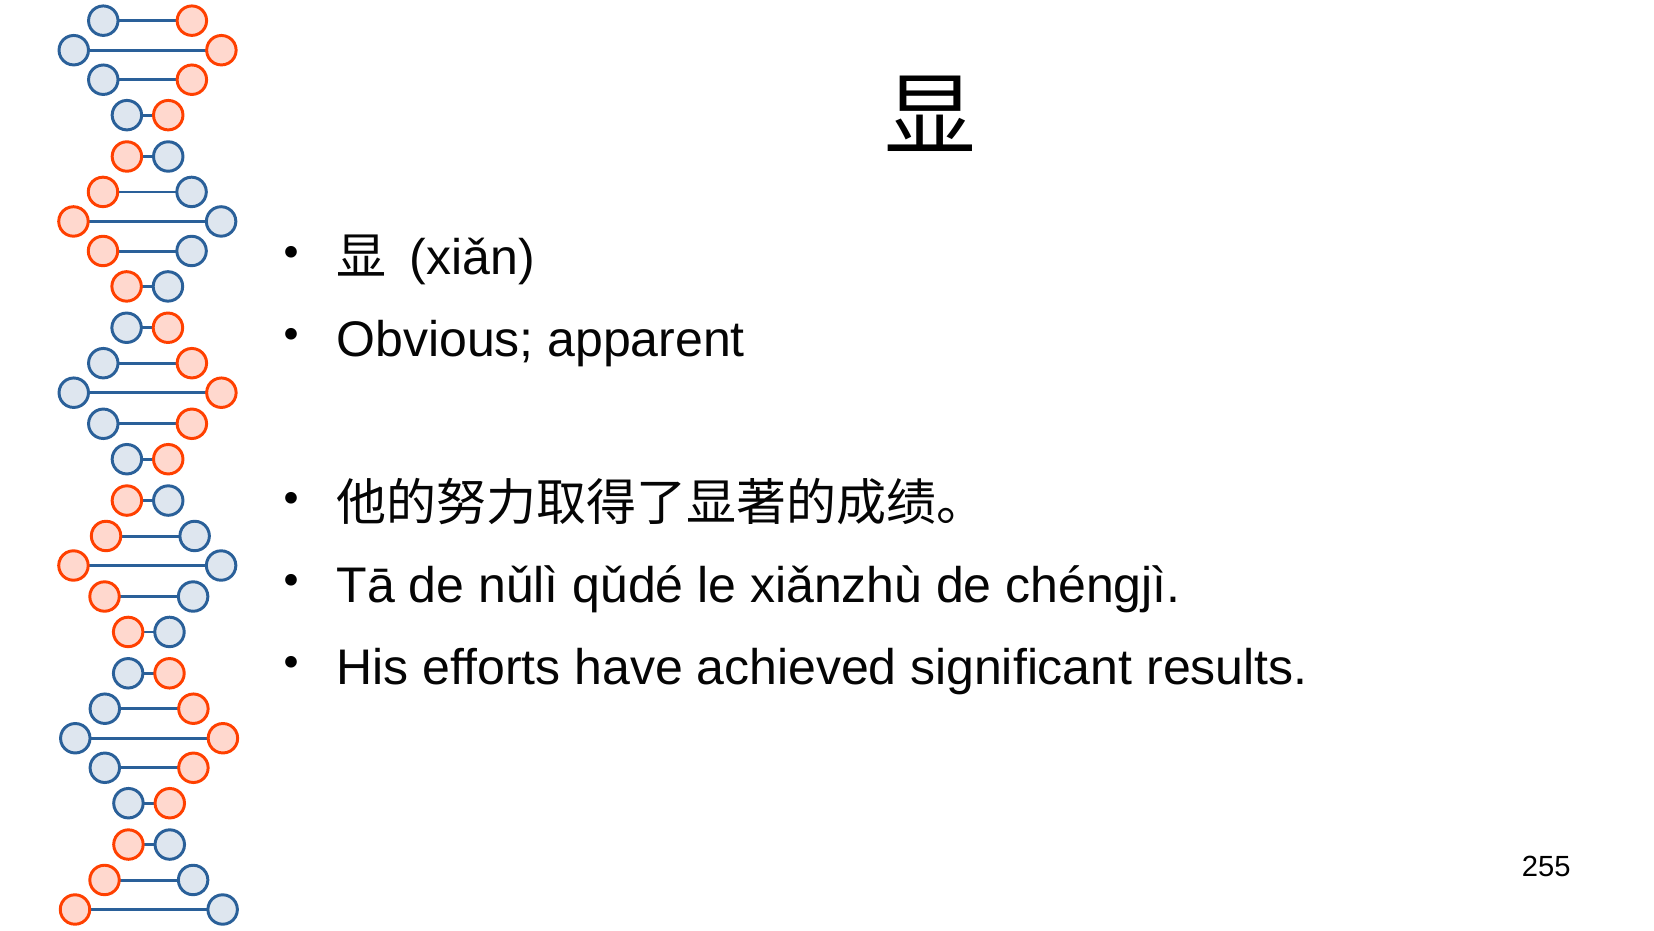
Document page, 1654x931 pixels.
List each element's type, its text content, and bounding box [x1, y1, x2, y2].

title 显 [265, 35, 1595, 189]
list 显 (xiǎn) Obvious; apparent 他的努力取得了显著的成绩。 Tā de nǔlì qǔdé le xiǎnzhù de chéngjì. His efforts have achieved significant results. [265, 224, 1595, 764]
